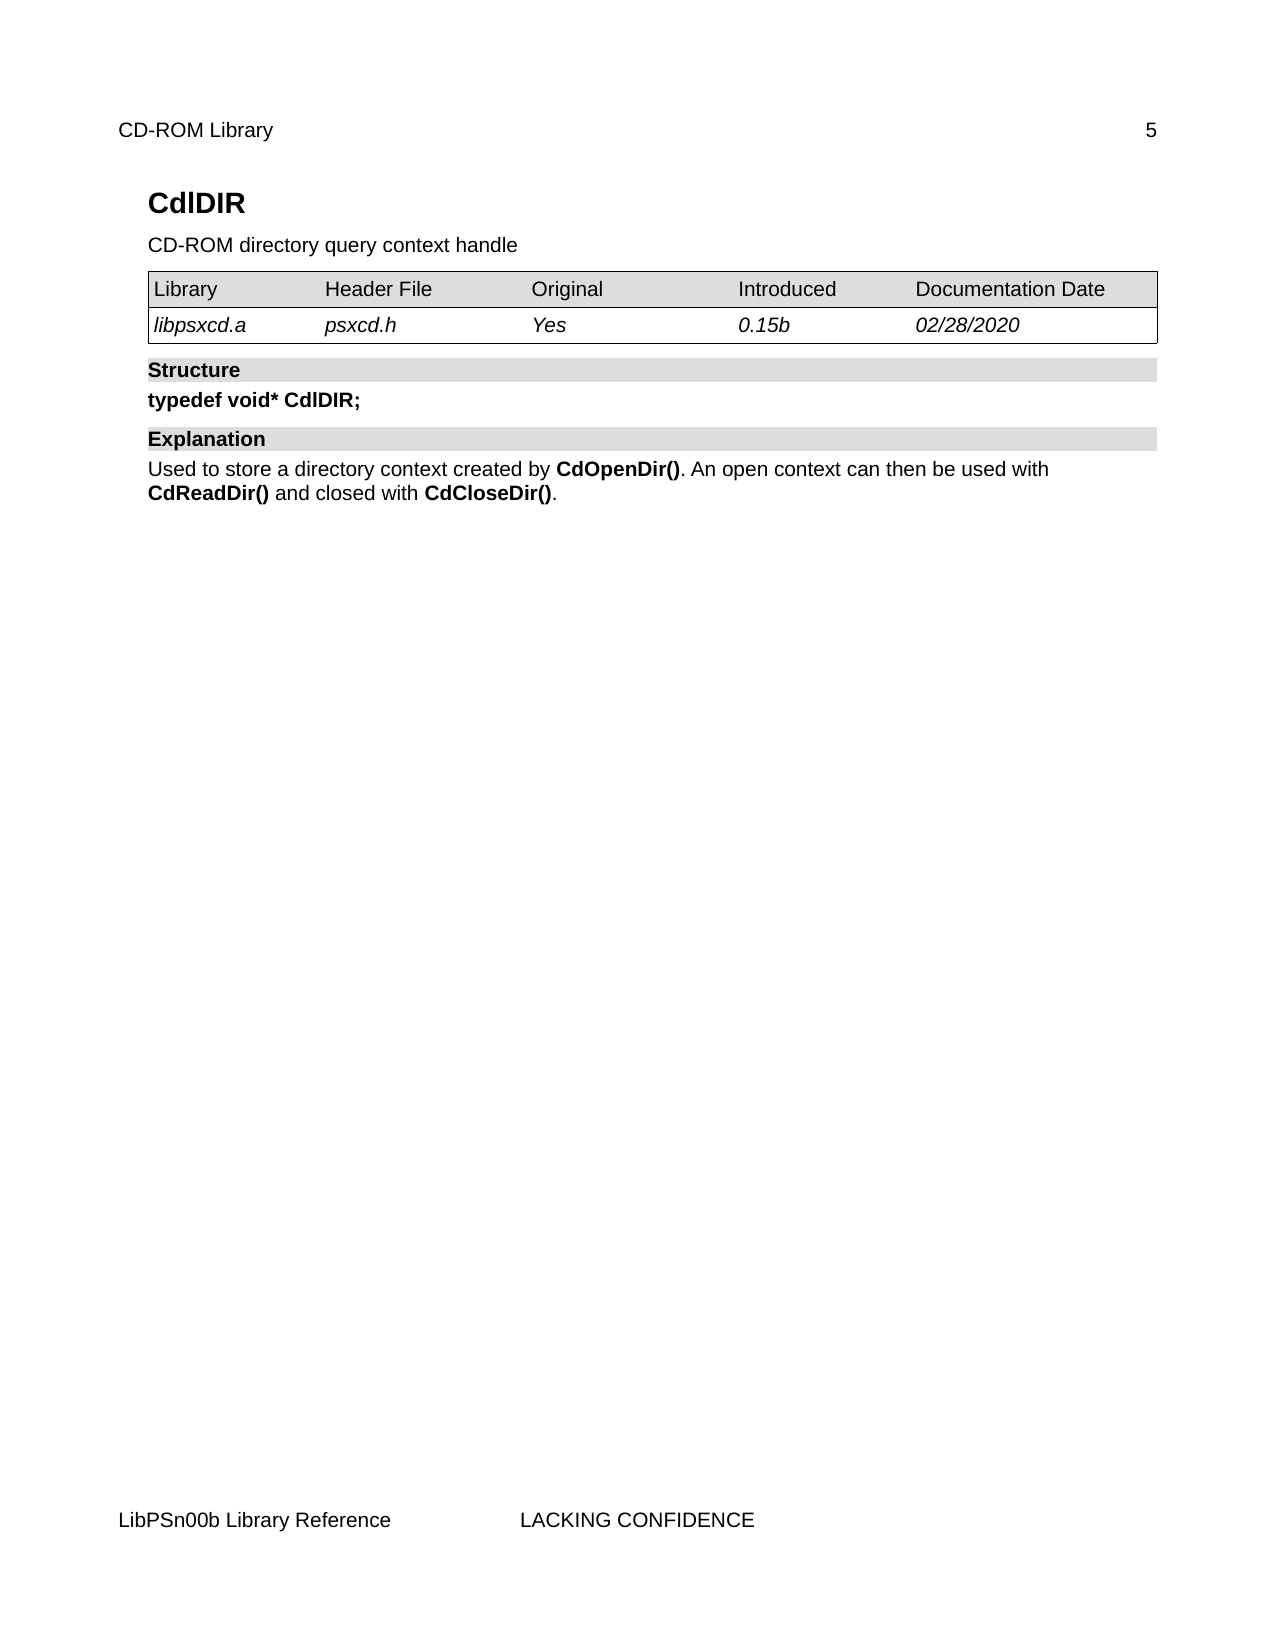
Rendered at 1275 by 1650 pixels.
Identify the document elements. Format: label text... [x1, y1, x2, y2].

text typedef void* CdlDIR; [148, 388, 1157, 412]
text Library Header File Original Introduced Documentation Date [149, 272, 1157, 307]
subtitle CdlDIR [148, 186, 1157, 220]
text CD-ROM directory query context handle [148, 232, 1157, 256]
text Used to store a directory context created by CdOpenDir(). An open context can then be used with CdReadDir() and closed with CdCloseDir(). [148, 457, 1157, 504]
subtitle Structure [148, 358, 1157, 382]
text libpsxcd.a psxcd.h Yes 0.15b 02/28/2020 [149, 308, 1157, 343]
subtitle Explanation [148, 427, 1157, 451]
